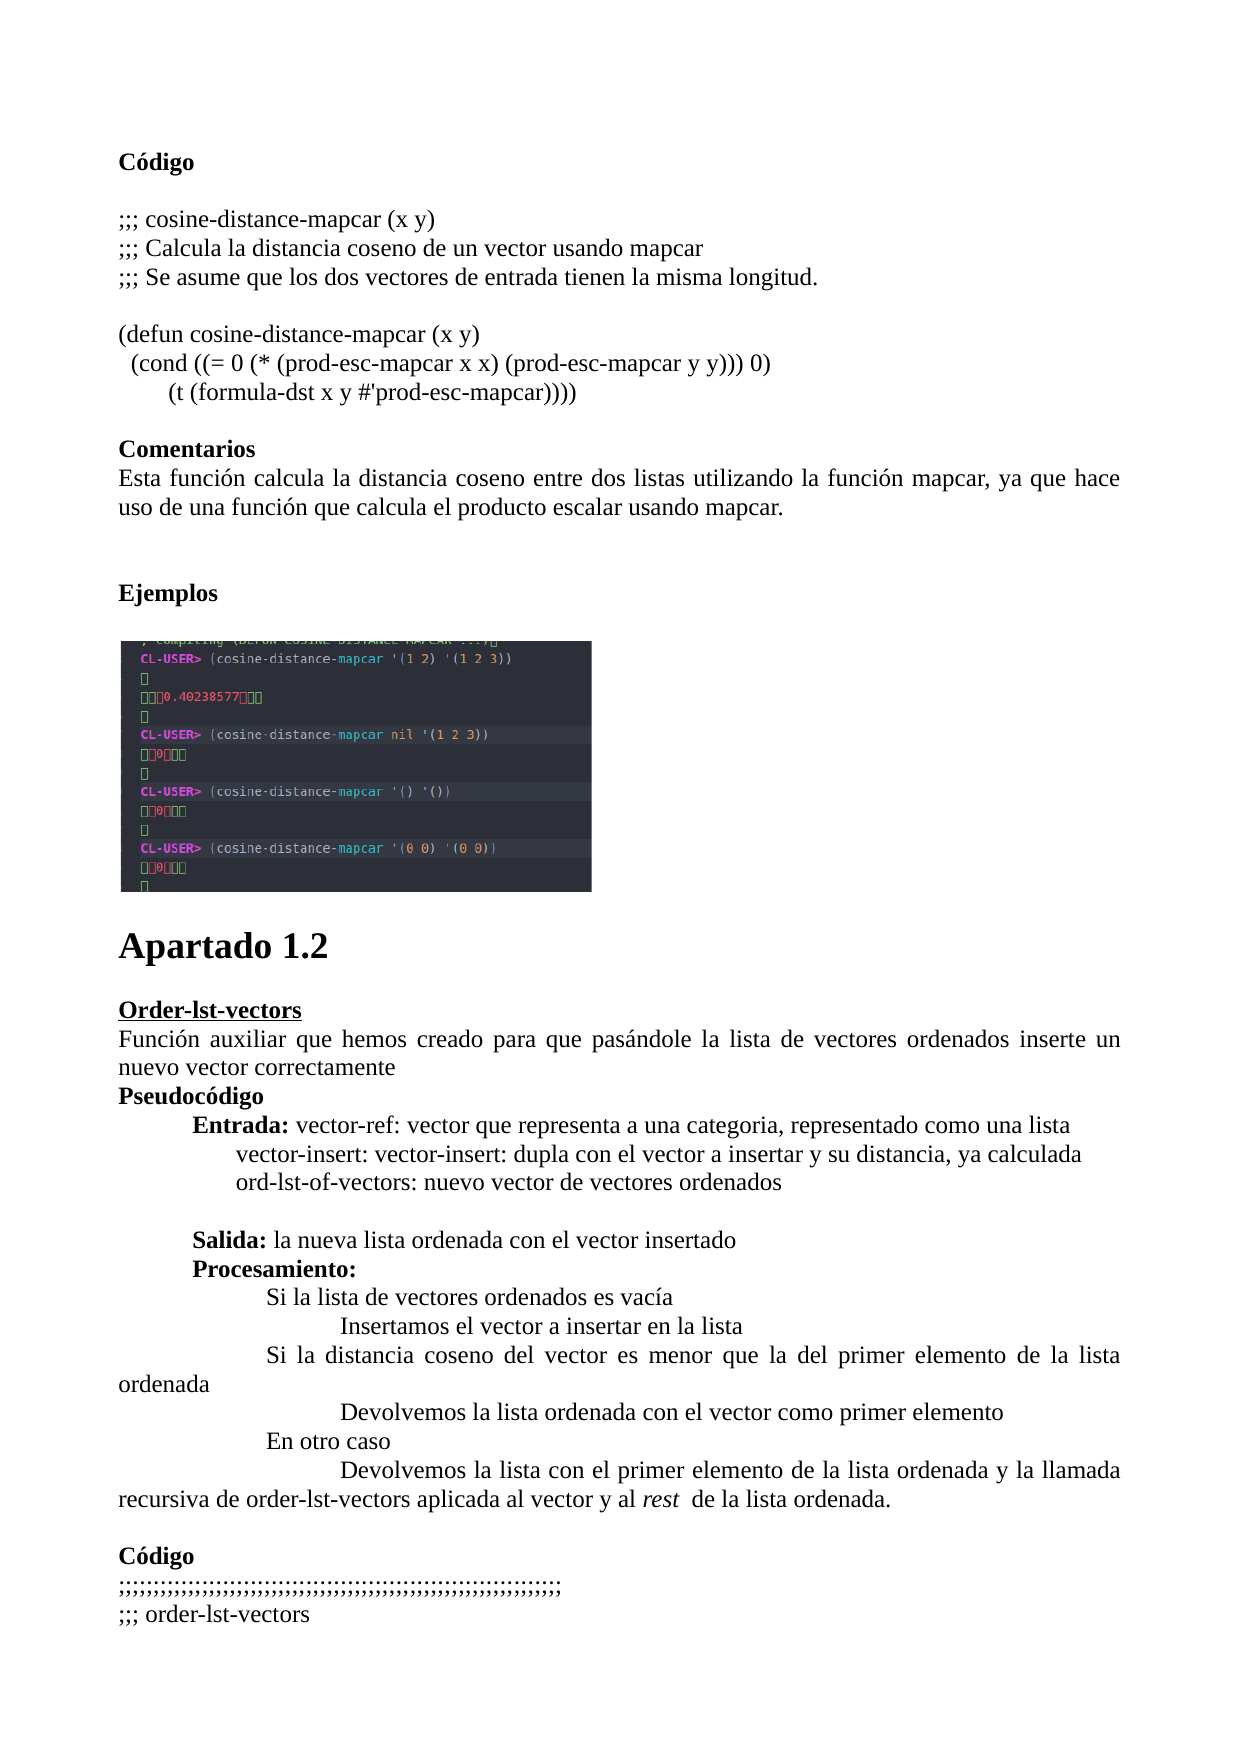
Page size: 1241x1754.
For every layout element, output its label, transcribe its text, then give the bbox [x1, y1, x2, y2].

text ;;; Se asume que los dos vectores de entrada tienen la misma longitud. [118, 262, 1122, 291]
text ;;; order-lst-vectors [118, 1599, 1122, 1627]
text En otro caso [118, 1426, 1122, 1455]
text Salida: la nueva lista ordenada con el vector insertado [118, 1225, 1122, 1254]
text (cond ((= 0 (* (prod-esc-mapcar x x) (prod-esc-mapcar y y))) 0) [118, 348, 1122, 377]
text Si la lista de vectores ordenados es vacía [118, 1282, 1122, 1311]
text Código [118, 1541, 1122, 1570]
text ord-lst-of-vectors: nuevo vector de vectores ordenados [118, 1167, 1122, 1196]
text Ejemplos [118, 578, 1122, 607]
picture [120, 745, 329, 892]
text Función auxiliar que hemos creado para que pasándole la lista de vectores ordenados inserte un nuevo vector correctamente [118, 1024, 1122, 1081]
text Si la distancia coseno del vector es menor que la del primer elemento de la lista ordenada [118, 1340, 1122, 1397]
text Order-lst-vectors [118, 995, 1122, 1024]
text vector-insert: vector-insert: dupla con el vector a insertar y su distancia, ya calculada [118, 1139, 1122, 1167]
text Esta función calcula la distancia coseno entre dos listas utilizando la función mapcar, ya que hace uso de una función que calcula el producto escalar usando mapcar. [118, 463, 1122, 521]
text Comentarios [118, 434, 1122, 463]
text Insertamos el vector a insertar en la lista [118, 1311, 1122, 1340]
text ;;; Calcula la distancia coseno de un vector usando mapcar [118, 233, 1122, 262]
text Devolvemos la lista ordenada con el vector como primer elemento [118, 1397, 1122, 1426]
text Apartado 1.2 [118, 923, 1122, 966]
text (t (formula-dst x y #'prod-esc-mapcar)))) [118, 377, 1122, 406]
text Entrada: vector-ref: vector que representa a una categoria, representado como una lista [118, 1110, 1122, 1139]
text Código [118, 147, 1122, 176]
text ;;;;;;;;;;;;;;;;;;;;;;;;;;;;;;;;;;;;;;;;;;;;;;;;;;;;;;;;;;;;;;;; [118, 1570, 1122, 1599]
text Procesamiento: [118, 1254, 1122, 1282]
text Pseudocódigo [118, 1081, 1122, 1110]
text Devolvemos la lista con el primer elemento de la lista ordenada y la llamada recursiva de order-lst-vectors aplicada al vector y al rest de la lista ordenada. [118, 1455, 1122, 1512]
text (defun cosine-distance-mapcar (x y) [118, 319, 1122, 348]
text ;;; cosine-distance-mapcar (x y) [118, 204, 1122, 233]
